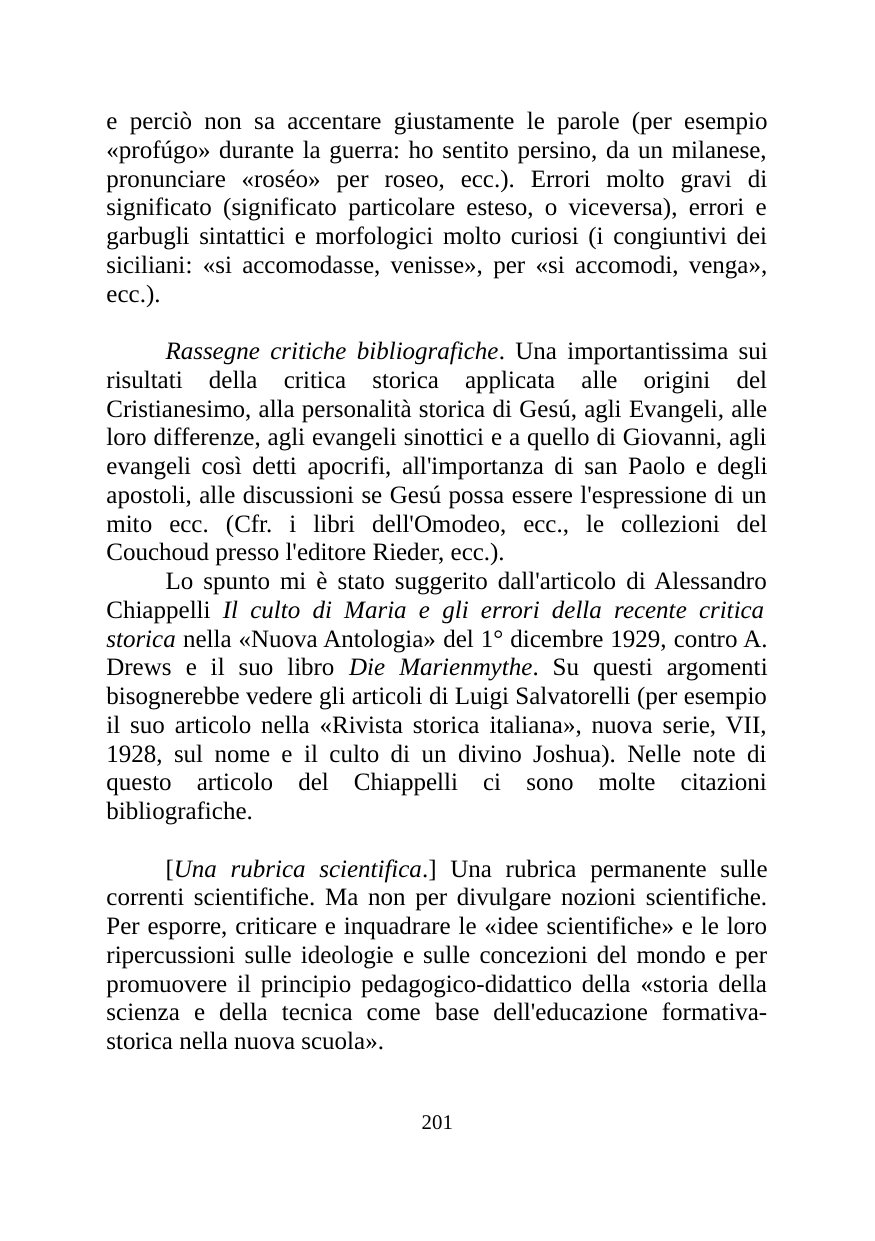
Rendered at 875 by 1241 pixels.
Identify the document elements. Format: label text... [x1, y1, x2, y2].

text e perciò non sa accentare giustamente le parole (per esempio «profúgo» durante la guerra: ho sentito persino, da un milanese, pronunciare «roséo» per roseo, ecc.). Errori molto gravi di significato (significato particolare esteso, o viceversa), errori e garbugli sintattici e morfologici molto curiosi (i congiuntivi dei siciliani: «si accomodasse, venisse», per «si accomodi, venga», ecc.). [106, 106, 768, 307]
text Lo spunto mi è stato suggerito dall'articolo di Alessandro Chiappelli Il culto di Maria e gli errori della recente critica storica nella «Nuova Antologia» del 1° dicembre 1929, contro A. Drews e il suo libro Die Marienmythe. Su questi argomenti bisognerebbe vedere gli articoli di Luigi Salvatorelli (per esempio il suo articolo nella «Rivista storica italiana», nuova serie, VII, 1928, sul nome e il culto di un divino Joshua). Nelle note di questo articolo del Chiappelli ci sono molte citazioni bibliografiche. [106, 566, 768, 825]
text [Una rubrica scientifica.] Una rubrica permanente sulle correnti scientifiche. Ma non per divulgare nozioni scientifiche. Per esporre, criticare e inquadrare le «idee scientifiche» e le loro ripercussioni sulle ideologie e sulle concezioni del mondo e per promuovere il principio pedagogico-didattico della «storia della scienza e della tecnica come base dell'educazione formativa-storica nella nuova scuola». [106, 854, 768, 1055]
text Rassegne critiche bibliografiche. Una importantissima sui risultati della critica storica applicata alle origini del Cristianesimo, alla personalità storica di Gesú, agli Evangeli, alle loro differenze, agli evangeli sinottici e a quello di Giovanni, agli evangeli così detti apocrifi, all'importanza di san Paolo e degli apostoli, alle discussioni se Gesú possa essere l'espressione di un mito ecc. (Cfr. i libri dell'Omodeo, ecc., le collezioni del Couchoud presso l'editore Rieder, ecc.). [106, 336, 768, 566]
